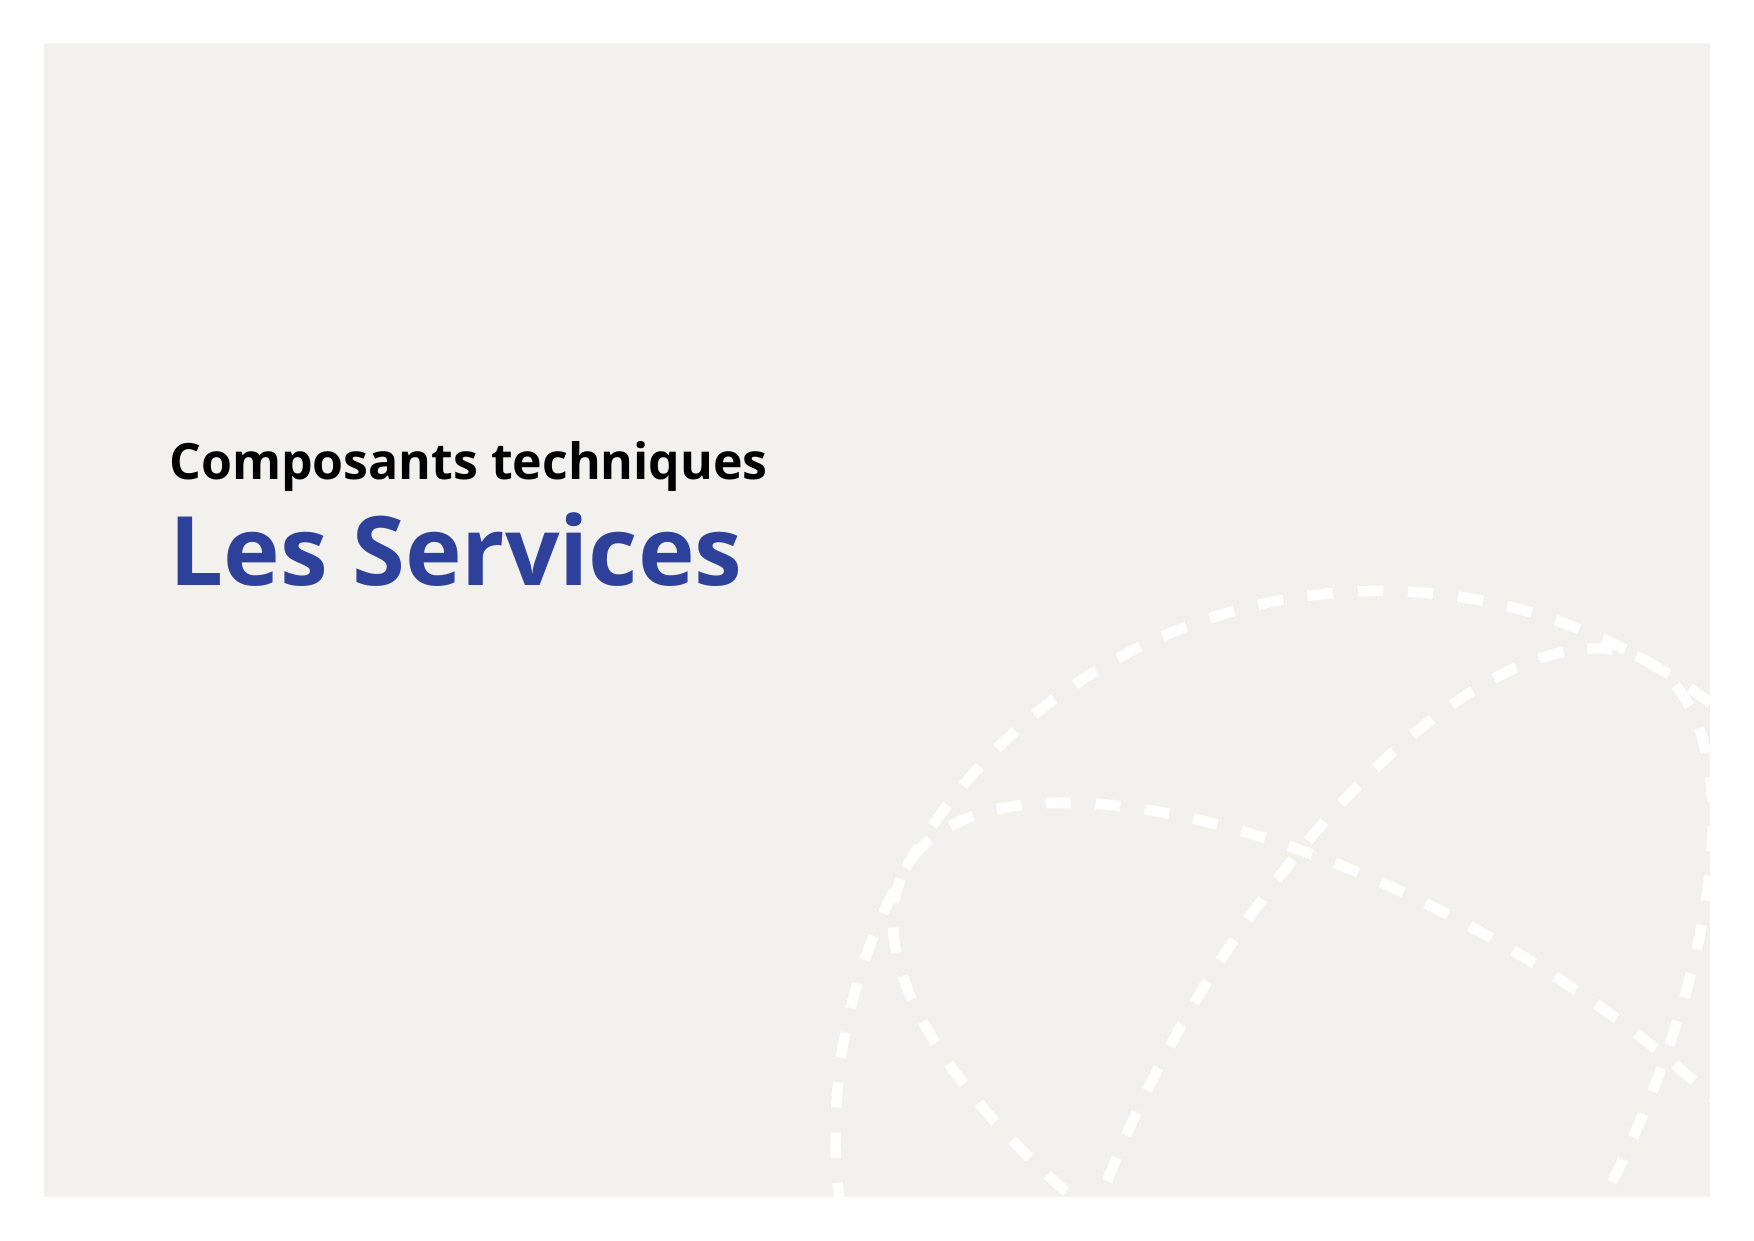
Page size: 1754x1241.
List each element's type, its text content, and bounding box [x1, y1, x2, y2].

picture [0, 0, 1754, 1241]
text_box Composants techniques Les Services [152, 421, 1642, 667]
